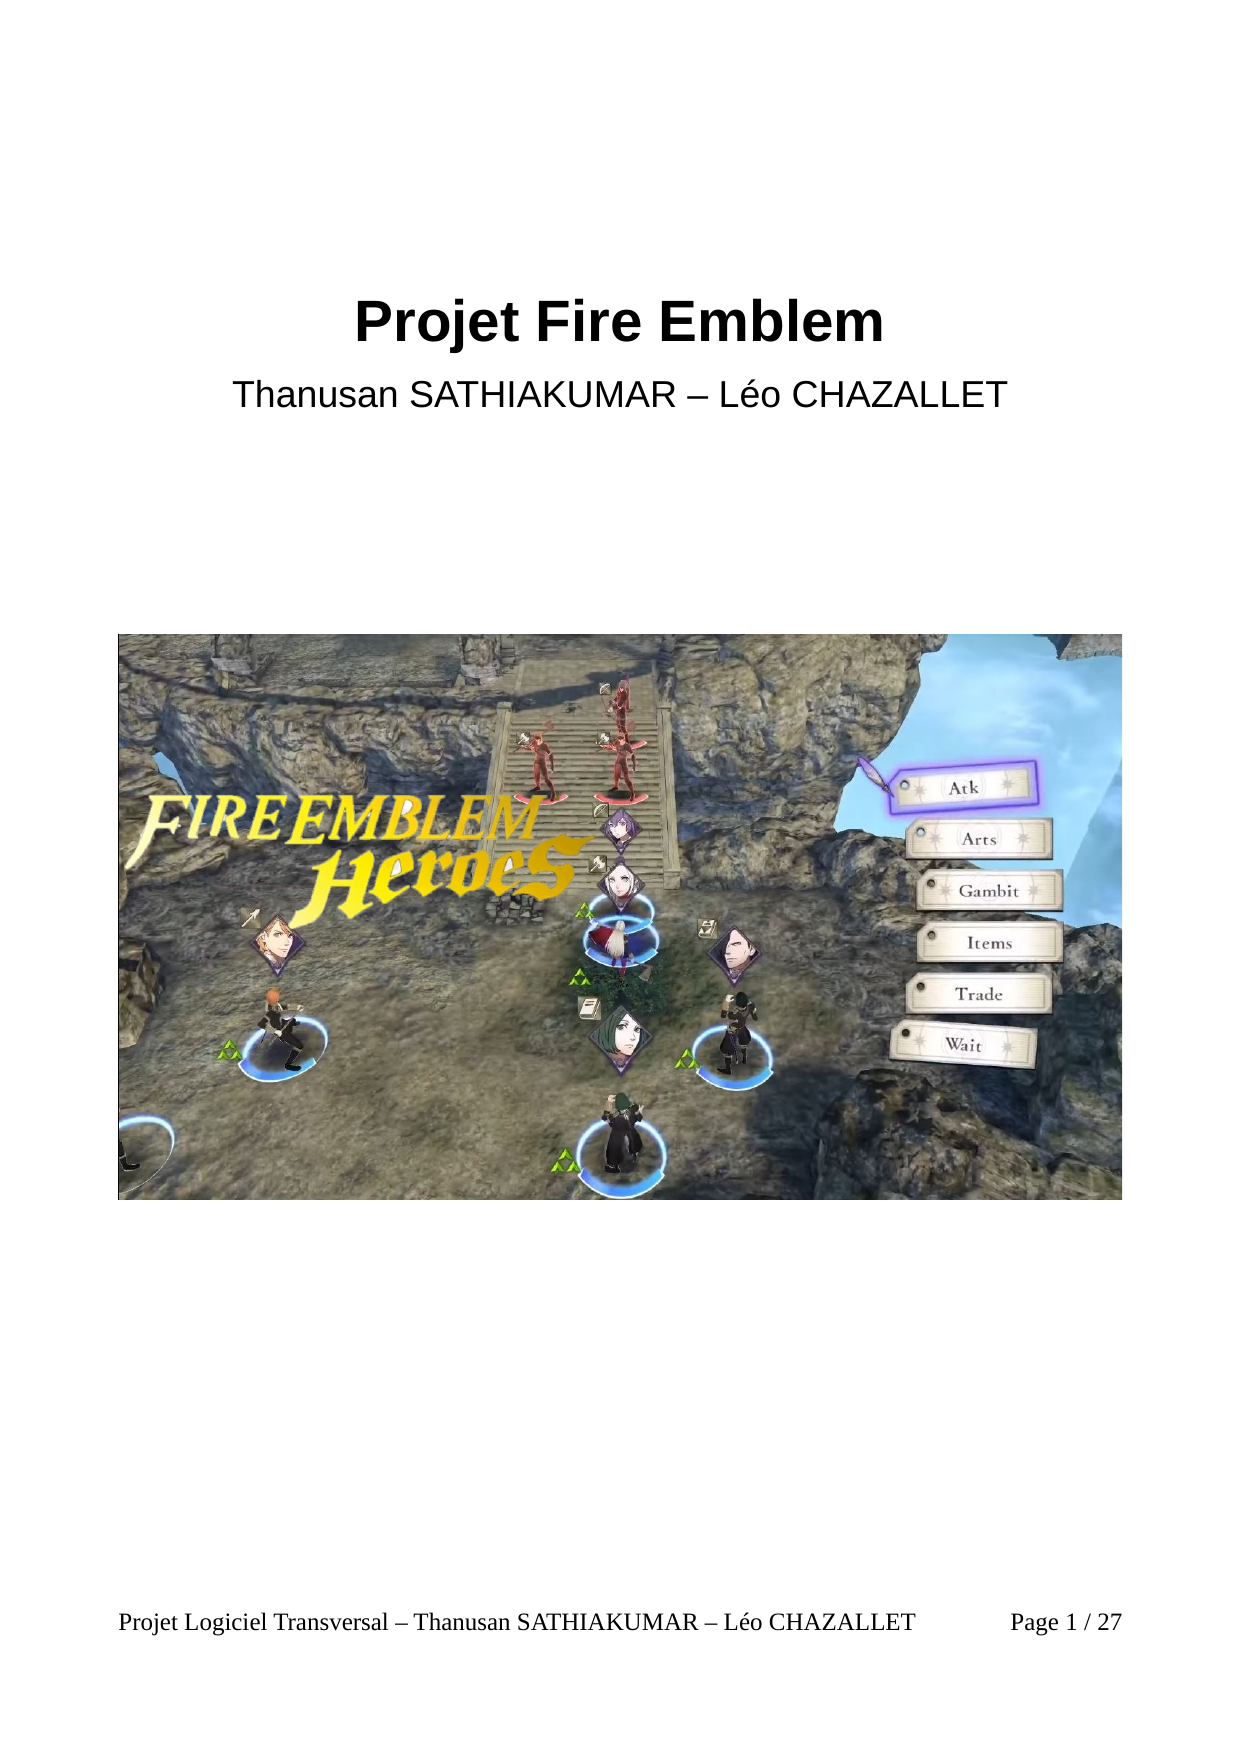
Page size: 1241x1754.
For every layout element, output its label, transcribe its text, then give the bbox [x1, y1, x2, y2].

title Projet Fire Emblem [118, 287, 1122, 354]
subtitle Thanusan SATHIAKUMAR – Léo CHAZALLET [118, 373, 1122, 416]
picture [118, 634, 1123, 1201]
